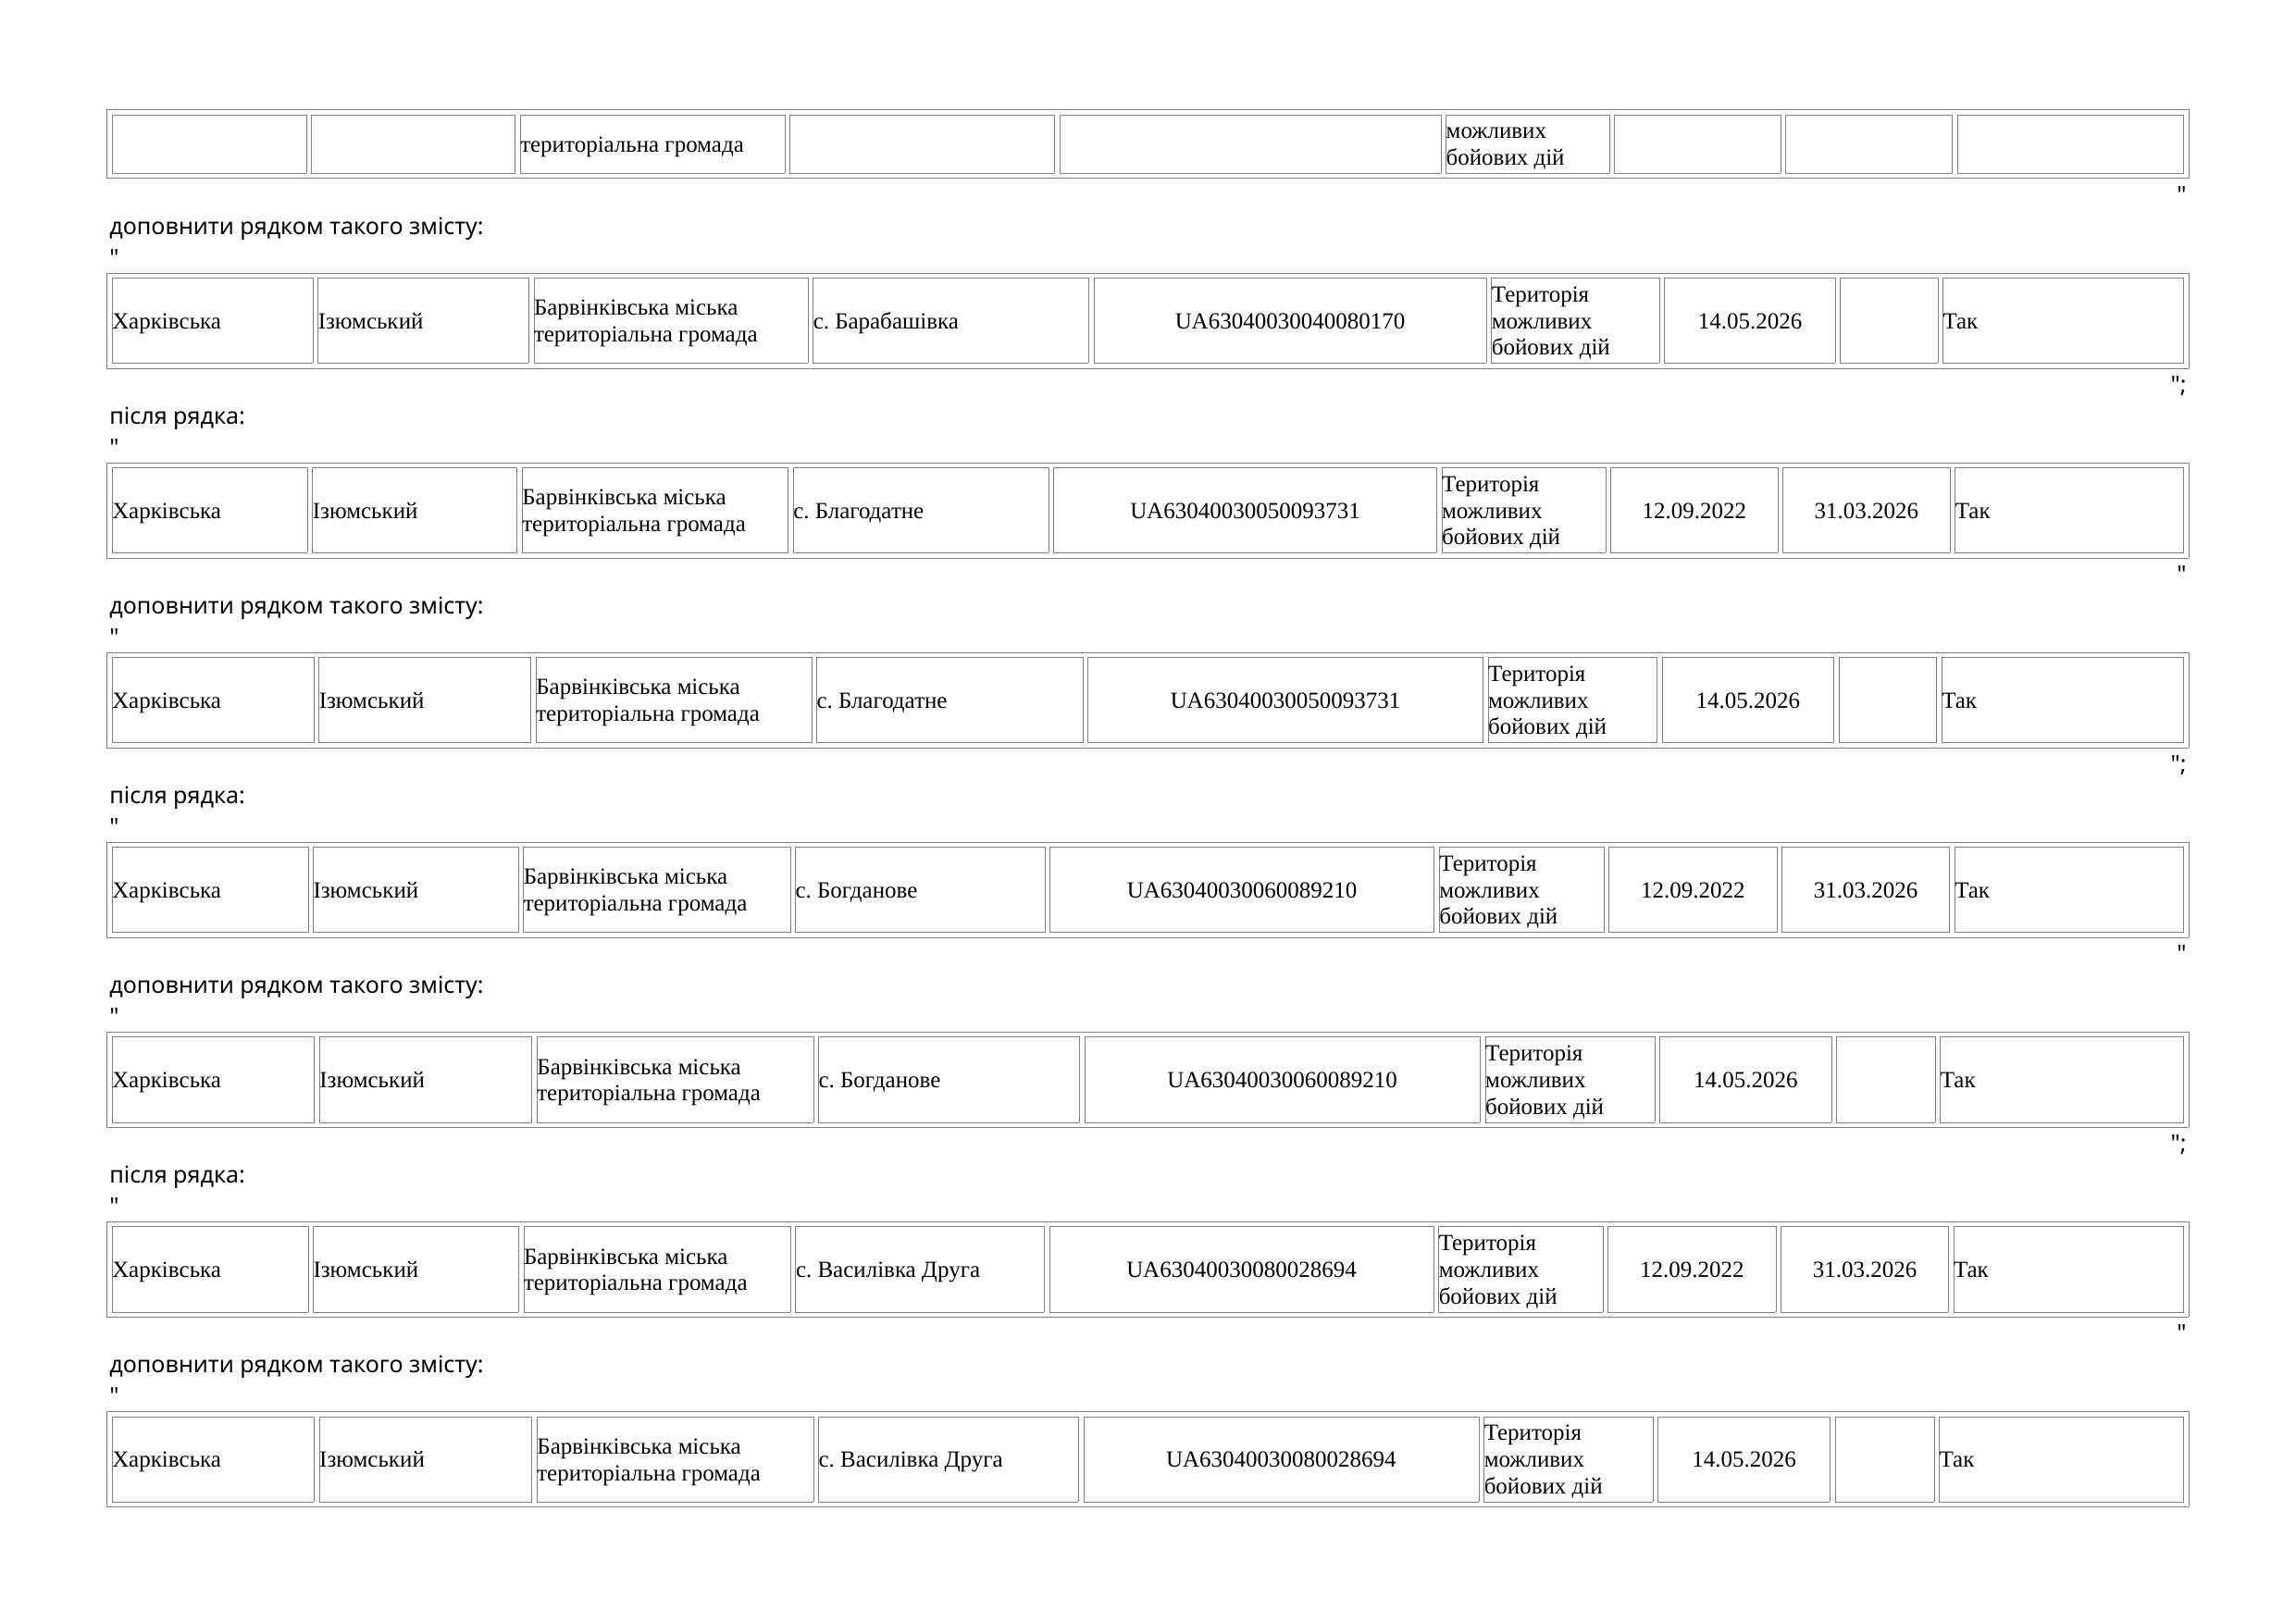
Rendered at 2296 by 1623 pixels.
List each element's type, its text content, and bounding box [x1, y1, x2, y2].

text " [109, 1380, 2186, 1411]
text після рядка: [109, 1158, 2186, 1190]
table_header Ізюмський [316, 1412, 534, 1502]
table_header Територія можливих бойових дій [1482, 1412, 1656, 1502]
table_header с. Благодатне [790, 464, 1051, 552]
table_header [1836, 1418, 1934, 1502]
table_header 14.05.2026 [1657, 1033, 1834, 1121]
table_header Ізюмський [310, 843, 521, 932]
table_header Так [1940, 274, 2186, 363]
table_header Барвінківська міська територіальна громада [521, 1222, 793, 1311]
table_header с. Василівка Друга [815, 1412, 1081, 1502]
table_header UA63040030060089210 [1048, 843, 1436, 932]
table_header [1838, 274, 1940, 363]
text " [109, 431, 2186, 462]
table_header Барвінківська міська територіальна громада [521, 843, 792, 932]
table_header 14.05.2026 [1656, 1412, 1832, 1502]
text після рядка: [109, 399, 2186, 431]
table_header UA63040030050093731 [1086, 653, 1485, 742]
table_header Так [1939, 653, 2186, 742]
table_header Барвінківська міська територіальна громада [534, 1033, 815, 1121]
text " [109, 1000, 2186, 1032]
table_header Харківська [109, 843, 310, 932]
text " [109, 811, 2186, 842]
table_header [1057, 110, 1443, 173]
text "; [109, 1128, 2186, 1158]
text " [109, 621, 2186, 652]
table_header с. Барабашівка [811, 274, 1091, 363]
table_header Так [1937, 1412, 2186, 1502]
table_header Ізюмський [316, 274, 531, 363]
table_header Територія можливих бойових дій [1439, 464, 1608, 552]
table_header [1836, 653, 1939, 742]
table_header [788, 110, 1057, 173]
table_header 31.03.2026 [1778, 1222, 1951, 1311]
text доповнити рядком такого змісту: [109, 589, 2186, 621]
table_header UA63040030050093731 [1051, 464, 1439, 552]
text " [109, 1190, 2186, 1221]
table_header Територія можливих бойових дій [1489, 274, 1662, 363]
table_header 14.05.2026 [1659, 653, 1836, 742]
table_header Харківська [109, 653, 316, 742]
table_header Барвінківська міська територіальна громада [519, 464, 790, 552]
text " [109, 179, 2186, 209]
table_header [1783, 110, 1955, 173]
table_header с. Богданове [815, 1033, 1082, 1121]
table_header Ізюмський [316, 1033, 534, 1121]
table_header Харківська [109, 1412, 316, 1502]
table_header [109, 110, 309, 173]
text доповнити рядком такого змісту: [109, 969, 2186, 1000]
text " [109, 938, 2186, 969]
table_header UA63040030080028694 [1081, 1412, 1482, 1502]
table_header Територія можливих бойових дій [1436, 843, 1607, 932]
table_header 12.09.2022 [1606, 1222, 1778, 1311]
table_header Барвінківська міська територіальна громада [534, 1412, 815, 1502]
table_header [1611, 110, 1783, 173]
table_header Харківська [109, 464, 310, 552]
table_header Харківська [109, 274, 316, 363]
table_header Барвінківська міська територіальна громада [533, 653, 813, 742]
table_header [1834, 1033, 1938, 1121]
table_header 12.09.2022 [1607, 843, 1779, 932]
table_header UA63040030080028694 [1047, 1222, 1436, 1311]
table_header можливих бойових дій [1444, 110, 1611, 173]
text після рядка: [109, 779, 2186, 811]
table_header 31.03.2026 [1780, 843, 1952, 932]
table_header Територія можливих бойових дій [1436, 1222, 1606, 1311]
table_header 31.03.2026 [1781, 464, 1953, 552]
table_header Ізюмський [310, 464, 519, 552]
table_header UA63040030060089210 [1082, 1033, 1483, 1121]
table_header с. Благодатне [813, 653, 1086, 742]
table_header Територія можливих бойових дій [1483, 1033, 1657, 1121]
text " [109, 241, 2186, 272]
table_header 14.05.2026 [1662, 274, 1838, 363]
table_header Так [1951, 1222, 2186, 1311]
table_header [309, 110, 517, 173]
table_header Так [1953, 464, 2186, 552]
text доповнити рядком такого змісту: [109, 209, 2186, 241]
table_header [1832, 1412, 1936, 1502]
table_header [1837, 1037, 1935, 1121]
table_header с. Богданове [792, 843, 1048, 932]
text "; [109, 369, 2186, 399]
table_header Харківська [109, 1033, 316, 1121]
table_header Ізюмський [310, 1222, 521, 1311]
table_header 12.09.2022 [1608, 464, 1781, 552]
table_header Територія можливих бойових дій [1485, 653, 1659, 742]
table_header Ізюмський [316, 653, 533, 742]
text доповнити рядком такого змісту: [109, 1348, 2186, 1380]
table_header [1840, 658, 1936, 742]
table_header UA63040030040080170 [1091, 274, 1489, 363]
table_header [1841, 279, 1938, 363]
table_header Барвінківська міська територіальна громада [531, 274, 811, 363]
table_header Так [1952, 843, 2186, 932]
table_header Харківська [109, 1222, 310, 1311]
table_header [1955, 110, 2186, 173]
table_header с. Василівка Друга [793, 1222, 1047, 1311]
table_header Так [1938, 1033, 2186, 1121]
text " [109, 559, 2186, 589]
text "; [109, 749, 2186, 779]
text " [109, 1318, 2186, 1348]
table_header територіальна громада [517, 110, 788, 173]
